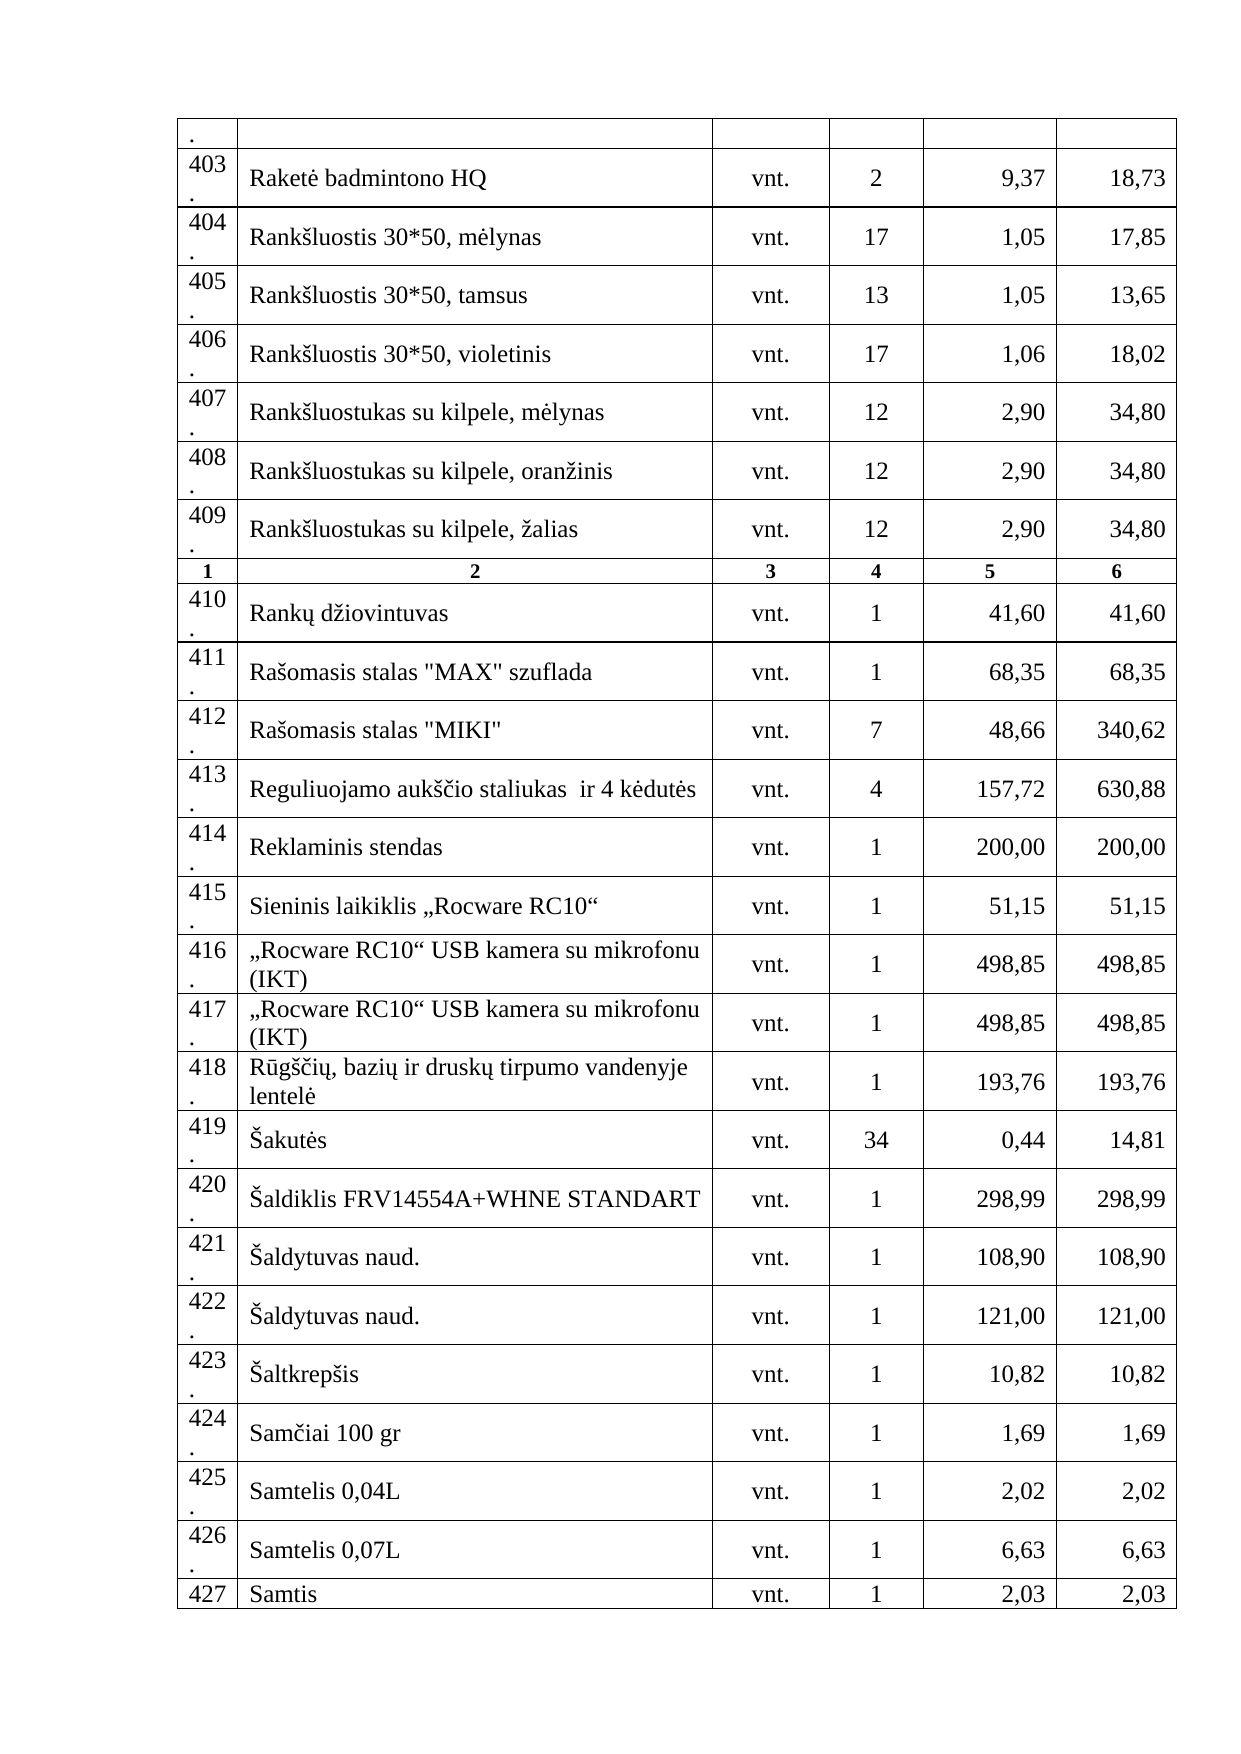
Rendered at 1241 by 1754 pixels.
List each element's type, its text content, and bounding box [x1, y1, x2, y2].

table_cell 1 [830, 818, 923, 876]
table_cell 13,65 [1057, 266, 1176, 323]
table_cell 1 [178, 559, 237, 583]
table_cell vnt. [713, 994, 829, 1051]
table_cell 14,81 [1057, 1111, 1176, 1168]
table_cell 1 [830, 994, 923, 1051]
table_cell [1177, 206, 1182, 265]
table_cell 17 [830, 325, 923, 382]
table_cell [1177, 876, 1182, 934]
table_cell 41,60 [1057, 584, 1176, 641]
table_cell vnt. [713, 1111, 829, 1168]
table_cell 1,06 [924, 325, 1056, 382]
table_cell Rašomasis stalas "MIKI" [238, 701, 712, 758]
table_cell Rankšluostis 30*50, tamsus [238, 266, 712, 323]
table_cell 2 [238, 559, 712, 583]
table_cell vnt. [713, 442, 829, 499]
table_cell Samtis [238, 1579, 712, 1608]
table_cell Rankšluostis 30*50, violetinis [238, 325, 712, 382]
table_cell 34,80 [1057, 383, 1176, 441]
table_cell [1177, 934, 1182, 993]
table_cell Šaldytuvas naud. [238, 1228, 712, 1285]
table_cell vnt. [713, 584, 829, 641]
table_cell 1 [830, 643, 923, 700]
table_cell . [178, 119, 237, 148]
table_cell [1177, 1285, 1182, 1344]
table_cell Sieninis laikiklis „Rocware RC10“ [238, 877, 712, 934]
table_cell Rankšluostukas su kilpele, mėlynas [238, 383, 712, 441]
table_cell [830, 119, 923, 148]
table_cell 298,99 [924, 1169, 1056, 1227]
table_cell 51,15 [1057, 877, 1176, 934]
table_cell 1 [830, 1579, 923, 1608]
table_cell 34,80 [1057, 500, 1176, 558]
table_cell vnt. [713, 1579, 829, 1608]
table_cell 68,35 [1057, 643, 1176, 700]
table_cell vnt. [713, 1052, 829, 1110]
table_cell 423. [178, 1345, 237, 1402]
table_cell [1177, 558, 1182, 583]
table_cell 10,82 [1057, 1345, 1176, 1402]
table_cell vnt. [713, 1404, 829, 1461]
table_cell 2,90 [924, 500, 1056, 558]
table_cell 193,76 [924, 1052, 1056, 1110]
table_cell Šaldiklis FRV14554A+WHNE STANDART [238, 1169, 712, 1227]
table_cell vnt. [713, 1521, 829, 1578]
table_cell vnt. [713, 500, 829, 558]
table_cell 6,63 [924, 1521, 1056, 1578]
table_cell 2,03 [1057, 1579, 1176, 1608]
table_cell 498,85 [924, 935, 1056, 993]
table_cell vnt. [713, 383, 829, 441]
table_cell vnt. [713, 266, 829, 323]
table_cell 427 [178, 1579, 237, 1608]
table_cell [1177, 118, 1182, 148]
table_cell 417. [178, 994, 237, 1051]
table_cell [1177, 324, 1182, 382]
table_cell vnt. [713, 701, 829, 758]
table_cell 193,76 [1057, 1052, 1176, 1110]
table_cell 41,60 [924, 584, 1056, 641]
table_cell vnt. [713, 1345, 829, 1402]
table_cell [1177, 583, 1182, 641]
table_cell 1 [830, 584, 923, 641]
table_cell 6,63 [1057, 1521, 1176, 1578]
table_cell [1177, 1520, 1182, 1578]
table_cell vnt. [713, 877, 829, 934]
table_cell 1 [830, 1228, 923, 1285]
table_cell 419. [178, 1111, 237, 1168]
table_cell 10,82 [924, 1345, 1056, 1402]
table_cell [1177, 641, 1182, 700]
table_cell vnt. [713, 643, 829, 700]
table_cell 121,00 [924, 1286, 1056, 1344]
table_cell Šakutės [238, 1111, 712, 1168]
table_cell Reguliuojamo aukščio staliukas ir 4 kėdutės [238, 760, 712, 817]
table_cell 17 [830, 208, 923, 265]
table_cell 2,90 [924, 383, 1056, 441]
table_cell 340,62 [1057, 701, 1176, 758]
table_cell vnt. [713, 760, 829, 817]
table_cell 18,73 [1057, 149, 1176, 206]
table_cell Rašomasis stalas "MAX" szuflada [238, 643, 712, 700]
table_cell 157,72 [924, 760, 1056, 817]
table_cell 12 [830, 500, 923, 558]
table_cell 1,05 [924, 208, 1056, 265]
table_cell 6 [1057, 559, 1176, 583]
table_cell 1 [830, 1169, 923, 1227]
table_cell 1 [830, 877, 923, 934]
table_cell [1177, 1168, 1182, 1227]
table_cell vnt. [713, 1228, 829, 1285]
table_cell [1177, 1403, 1182, 1461]
table_cell 1 [830, 1462, 923, 1519]
table_cell Šaldytuvas naud. [238, 1286, 712, 1344]
table_cell Samtelis 0,07L [238, 1521, 712, 1578]
table_cell 413. [178, 760, 237, 817]
table_cell Rankšluostis 30*50, mėlynas [238, 208, 712, 265]
table_cell 1 [830, 1345, 923, 1402]
table_cell 405. [178, 266, 237, 323]
table_cell Rankšluostukas su kilpele, žalias [238, 500, 712, 558]
table_cell [1177, 499, 1182, 558]
table_cell 498,85 [1057, 935, 1176, 993]
table_cell 12 [830, 442, 923, 499]
table_cell 5 [924, 559, 1056, 583]
table_cell 200,00 [1057, 818, 1176, 876]
table_cell Šaltkrepšis [238, 1345, 712, 1402]
table_cell Samčiai 100 gr [238, 1404, 712, 1461]
table_cell 2,02 [1057, 1462, 1176, 1519]
table_cell 121,00 [1057, 1286, 1176, 1344]
table_cell vnt. [713, 1286, 829, 1344]
table_cell 2,90 [924, 442, 1056, 499]
table_cell 12 [830, 383, 923, 441]
table_cell 2,03 [924, 1579, 1056, 1608]
table_cell 18,02 [1057, 325, 1176, 382]
table_cell [1057, 119, 1176, 148]
table_cell 1 [830, 1521, 923, 1578]
table_cell vnt. [713, 325, 829, 382]
table_cell 1,69 [924, 1404, 1056, 1461]
table_cell 1 [830, 1052, 923, 1110]
table_cell 414. [178, 818, 237, 876]
table_cell [1177, 1051, 1182, 1110]
table_cell vnt. [713, 208, 829, 265]
table_cell „Rocware RC10“ USB kamera su mikrofonu (IKT) [238, 994, 712, 1051]
table_cell 1,69 [1057, 1404, 1176, 1461]
table_cell 1 [830, 1404, 923, 1461]
table_cell 3 [713, 559, 829, 583]
table_cell 418. [178, 1052, 237, 1110]
table_cell 2 [830, 149, 923, 206]
table_cell 1 [830, 1286, 923, 1344]
table_cell [1177, 148, 1182, 206]
table_cell Rankšluostukas su kilpele, oranžinis [238, 442, 712, 499]
table_cell 2,02 [924, 1462, 1056, 1519]
table_cell 13 [830, 266, 923, 323]
table_cell 1,05 [924, 266, 1056, 323]
table_cell [1177, 382, 1182, 441]
table_cell 410. [178, 584, 237, 641]
table_cell 426. [178, 1521, 237, 1578]
table_cell vnt. [713, 1169, 829, 1227]
table_cell [1177, 993, 1182, 1051]
table_cell 415. [178, 877, 237, 934]
table_cell 403. [178, 149, 237, 206]
table_cell [1177, 817, 1182, 876]
table_cell [1177, 265, 1182, 323]
table_cell 17,85 [1057, 208, 1176, 265]
table_cell Reklaminis stendas [238, 818, 712, 876]
table_cell [1177, 1344, 1182, 1402]
table_cell [1177, 1110, 1182, 1168]
table_cell 422. [178, 1286, 237, 1344]
table_cell 412. [178, 701, 237, 758]
table_cell 420. [178, 1169, 237, 1227]
table_cell 4 [830, 559, 923, 583]
table_cell 416. [178, 935, 237, 993]
table_cell 407. [178, 383, 237, 441]
table_cell [1177, 1578, 1182, 1608]
table_cell 68,35 [924, 643, 1056, 700]
table_cell 7 [830, 701, 923, 758]
table_cell Rankų džiovintuvas [238, 584, 712, 641]
table_cell 51,15 [924, 877, 1056, 934]
table_cell 108,90 [924, 1228, 1056, 1285]
table_cell 404. [178, 208, 237, 265]
table_cell [1177, 441, 1182, 499]
table_cell Rūgščių, bazių ir druskų tirpumo vandenyje lentelė [238, 1052, 712, 1110]
table_cell 409. [178, 500, 237, 558]
table_cell 298,99 [1057, 1169, 1176, 1227]
table_cell vnt. [713, 1462, 829, 1519]
table_cell 200,00 [924, 818, 1056, 876]
table_cell [1177, 1461, 1182, 1519]
table_cell 1 [830, 935, 923, 993]
table_cell vnt. [713, 149, 829, 206]
table_cell vnt. [713, 935, 829, 993]
table_cell 498,85 [1057, 994, 1176, 1051]
table_cell 424. [178, 1404, 237, 1461]
table_cell 34 [830, 1111, 923, 1168]
table_cell „Rocware RC10“ USB kamera su mikrofonu (IKT) [238, 935, 712, 993]
table_cell 4 [830, 760, 923, 817]
table_cell Raketė badmintono HQ [238, 149, 712, 206]
table_cell 406. [178, 325, 237, 382]
table_cell Samtelis 0,04L [238, 1462, 712, 1519]
table_cell [1177, 700, 1182, 758]
table_cell 630,88 [1057, 760, 1176, 817]
table_cell 48,66 [924, 701, 1056, 758]
table_cell [1177, 1227, 1182, 1285]
table_cell 34,80 [1057, 442, 1176, 499]
table_cell [1177, 759, 1182, 817]
table_cell 421. [178, 1228, 237, 1285]
table_cell [713, 119, 829, 148]
table_cell 9,37 [924, 149, 1056, 206]
table_cell 498,85 [924, 994, 1056, 1051]
table_cell 108,90 [1057, 1228, 1176, 1285]
table_cell 425. [178, 1462, 237, 1519]
table_cell [238, 119, 712, 148]
table_cell 411. [178, 643, 237, 700]
table_cell vnt. [713, 818, 829, 876]
table_cell 408. [178, 442, 237, 499]
table_cell [924, 119, 1056, 148]
table_cell 0,44 [924, 1111, 1056, 1168]
